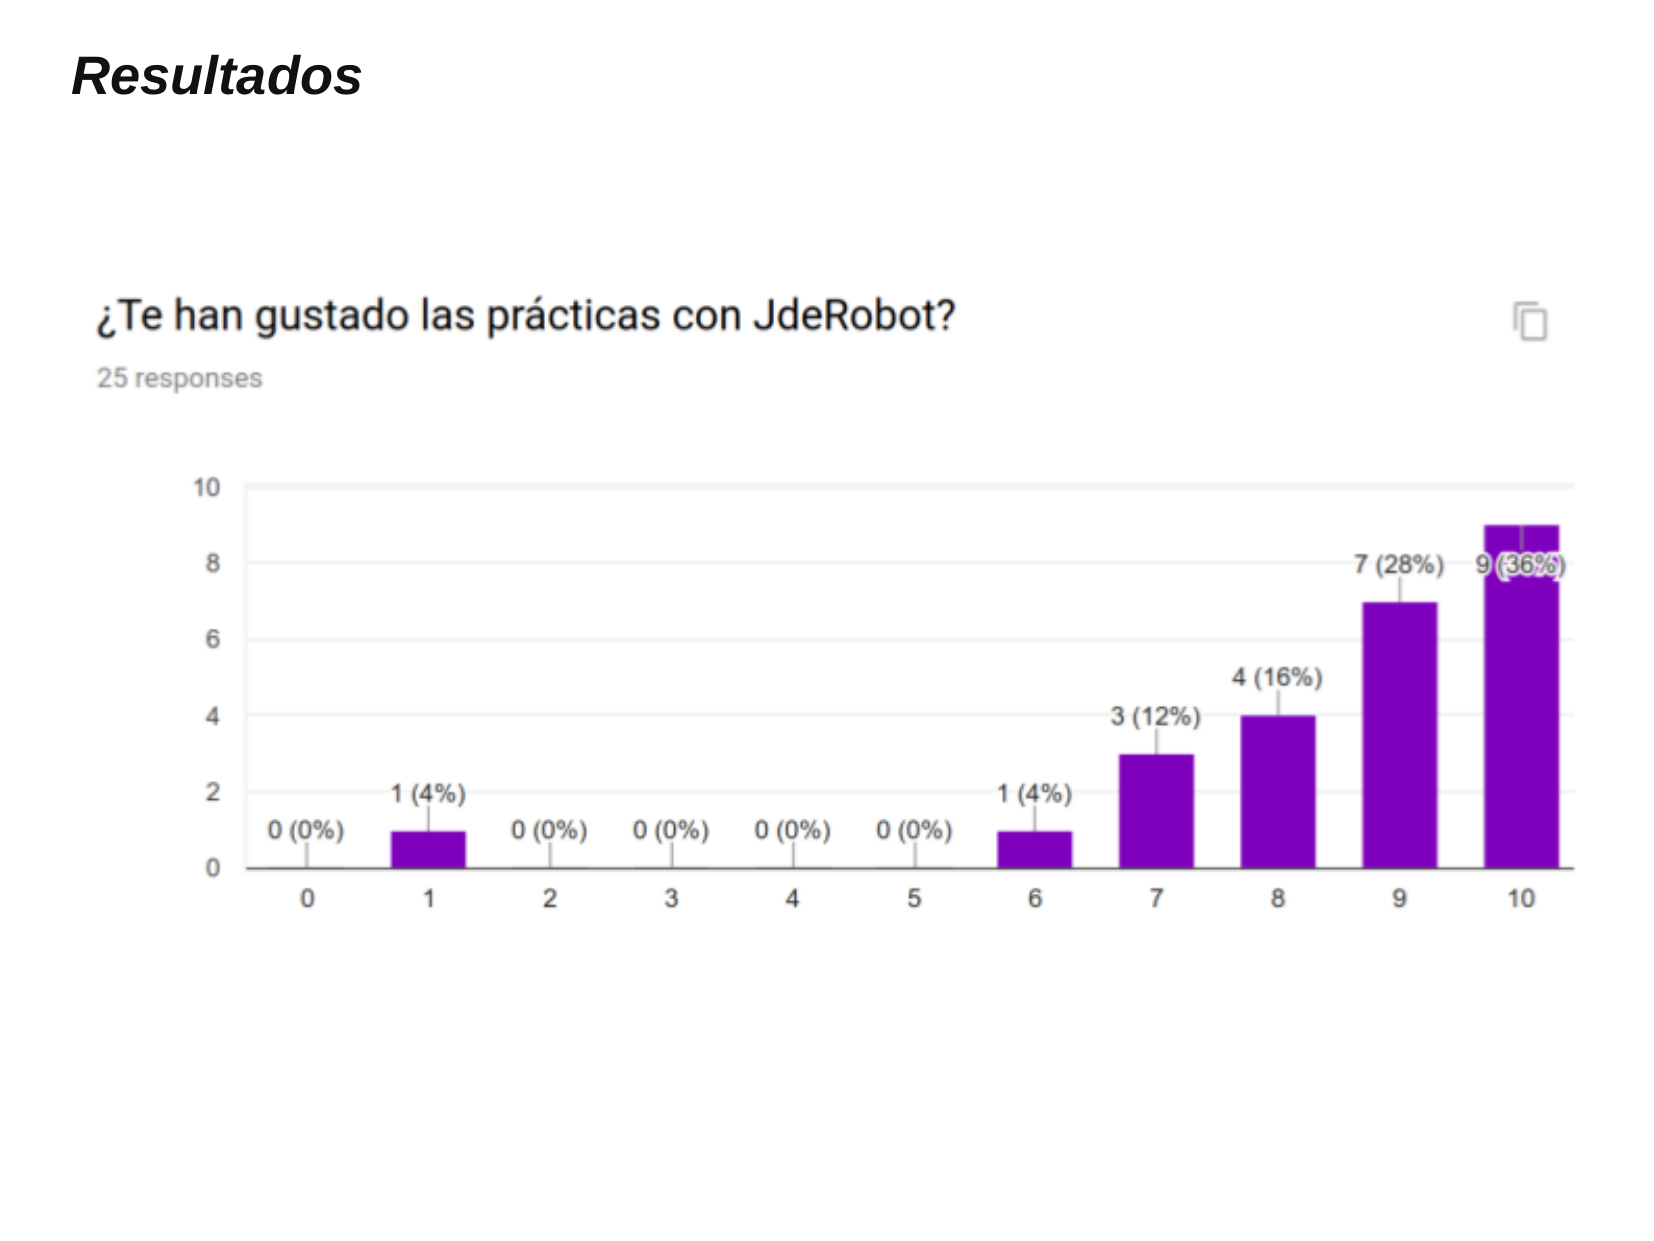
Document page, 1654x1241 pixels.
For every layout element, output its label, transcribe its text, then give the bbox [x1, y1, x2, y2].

text_box Resultados [45, 45, 391, 108]
picture [45, 254, 1599, 918]
